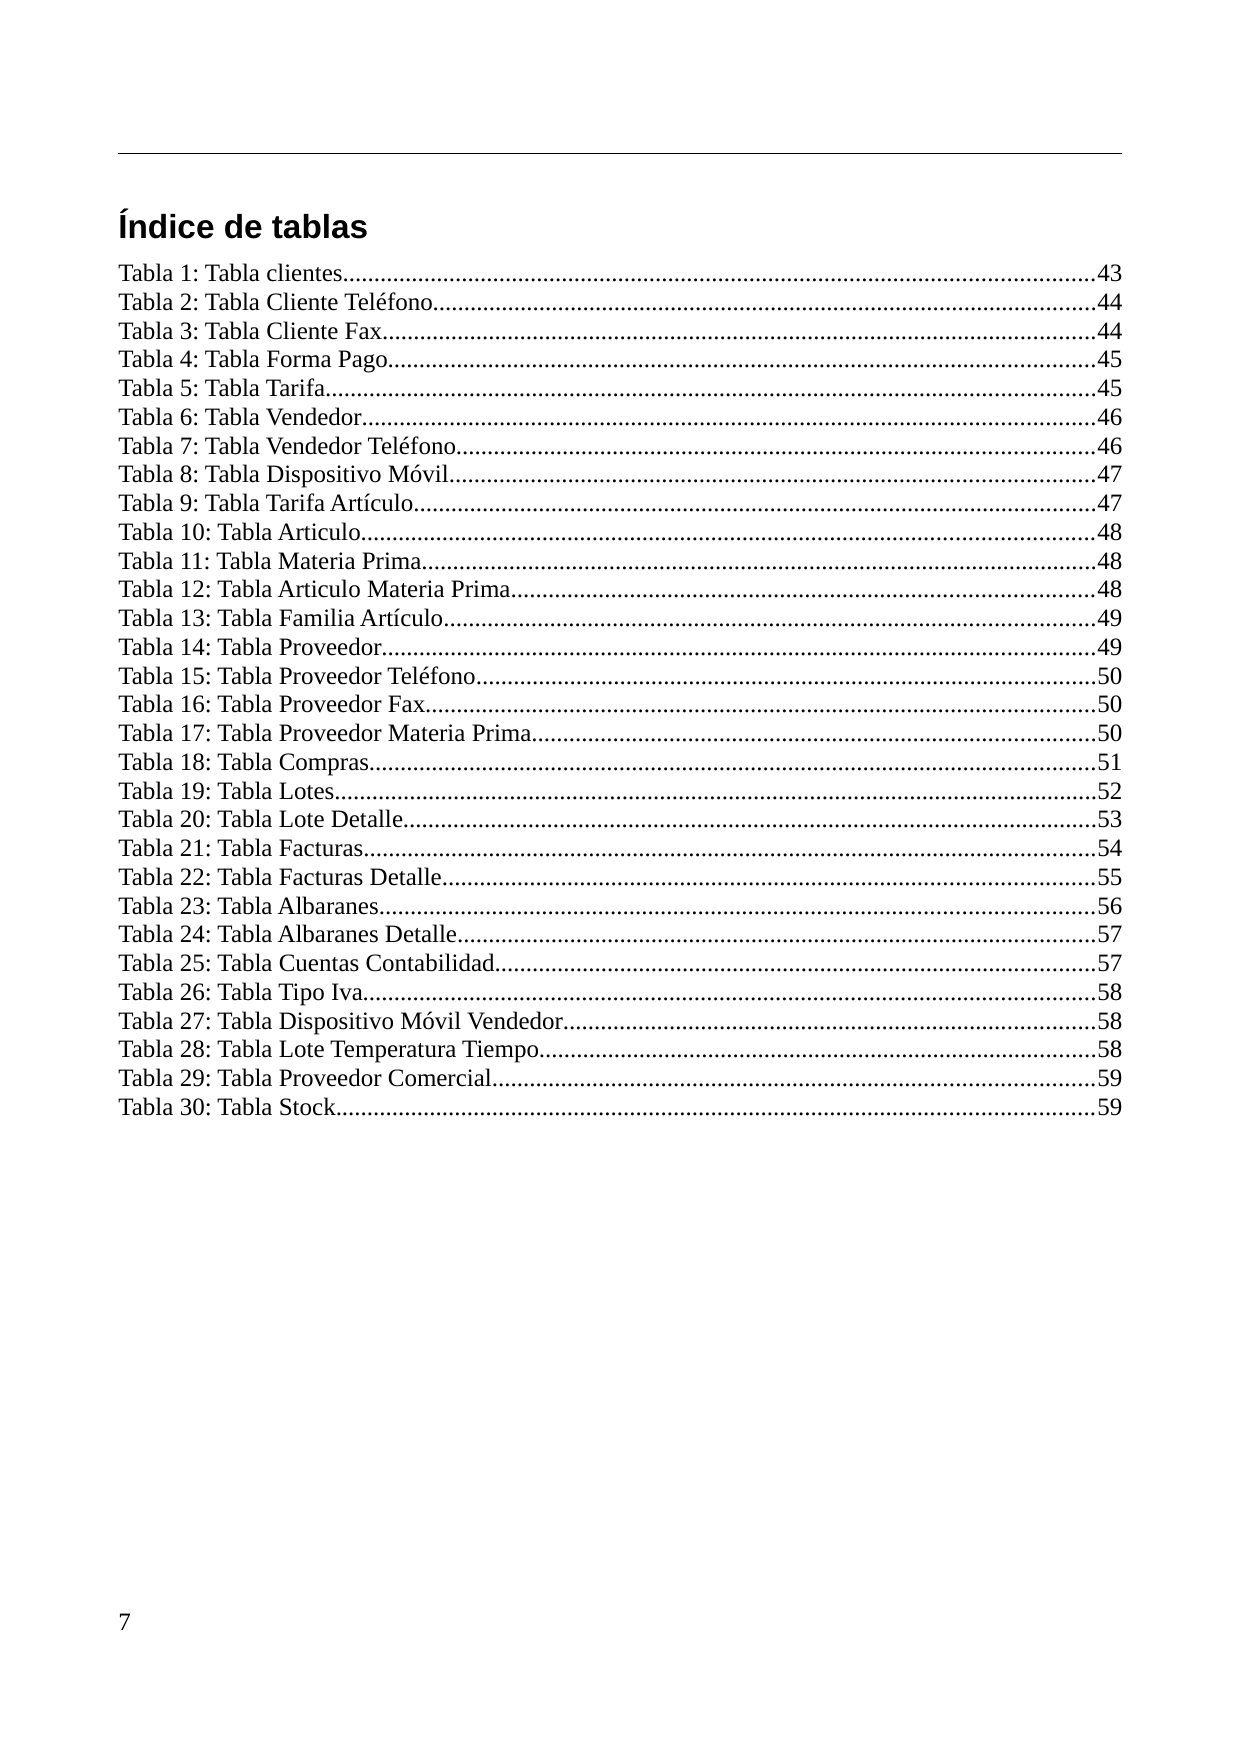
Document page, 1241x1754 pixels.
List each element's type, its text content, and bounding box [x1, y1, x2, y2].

text Tabla 11: Tabla Materia Prima 48 [118, 546, 1122, 574]
text Tabla 30: Tabla Stock. 59 [118, 1092, 1122, 1121]
text Tabla 19: Tabla Lotes 52 [118, 776, 1122, 804]
text Tabla 3: Tabla Cliente Fax 44 [118, 316, 1122, 344]
text Tabla 2: Tabla Cliente Teléfono 44 [118, 287, 1122, 316]
text Tabla 16: Tabla Proveedor Fax 50 [118, 689, 1122, 718]
text Tabla 4: Tabla Forma Pago 45 [118, 344, 1122, 373]
text Tabla 5: Tabla Tarifa 45 [118, 373, 1122, 402]
text Tabla 17: Tabla Proveedor Materia Prima 50 [118, 718, 1122, 747]
text Tabla 20: Tabla Lote Detalle 53 [118, 804, 1122, 833]
text Tabla 28: Tabla Lote Temperatura Tiempo 58 [118, 1034, 1122, 1063]
subtitle Índice de tablas [118, 207, 1122, 246]
text Tabla 1: Tabla clientes 43 [118, 258, 1122, 287]
text Tabla 10: Tabla Articulo 48 [118, 517, 1122, 546]
text Tabla 29: Tabla Proveedor Comercial 59 [118, 1063, 1122, 1092]
text Tabla 8: Tabla Dispositivo Móvil 47 [118, 459, 1122, 488]
text Tabla 12: Tabla Articulo Materia Prima 48 [118, 574, 1122, 603]
text Tabla 22: Tabla Facturas Detalle 55 [118, 862, 1122, 891]
text Tabla 9: Tabla Tarifa Artículo 47 [118, 488, 1122, 517]
text Tabla 13: Tabla Familia Artículo 49 [118, 603, 1122, 632]
text Tabla 23: Tabla Albaranes 56 [118, 891, 1122, 919]
text Tabla 7: Tabla Vendedor Teléfono 46 [118, 431, 1122, 459]
text Tabla 26: Tabla Tipo Iva 58 [118, 977, 1122, 1006]
text Tabla 14: Tabla Proveedor 49 [118, 632, 1122, 661]
text Tabla 27: Tabla Dispositivo Móvil Vendedor 58 [118, 1006, 1122, 1034]
text Tabla 24: Tabla Albaranes Detalle 57 [118, 919, 1122, 948]
text Tabla 25: Tabla Cuentas Contabilidad 57 [118, 948, 1122, 977]
text Tabla 18: Tabla Compras 51 [118, 747, 1122, 776]
text Tabla 21: Tabla Facturas 54 [118, 833, 1122, 862]
text Tabla 15: Tabla Proveedor Teléfono 50 [118, 661, 1122, 689]
text Tabla 6: Tabla Vendedor 46 [118, 402, 1122, 431]
